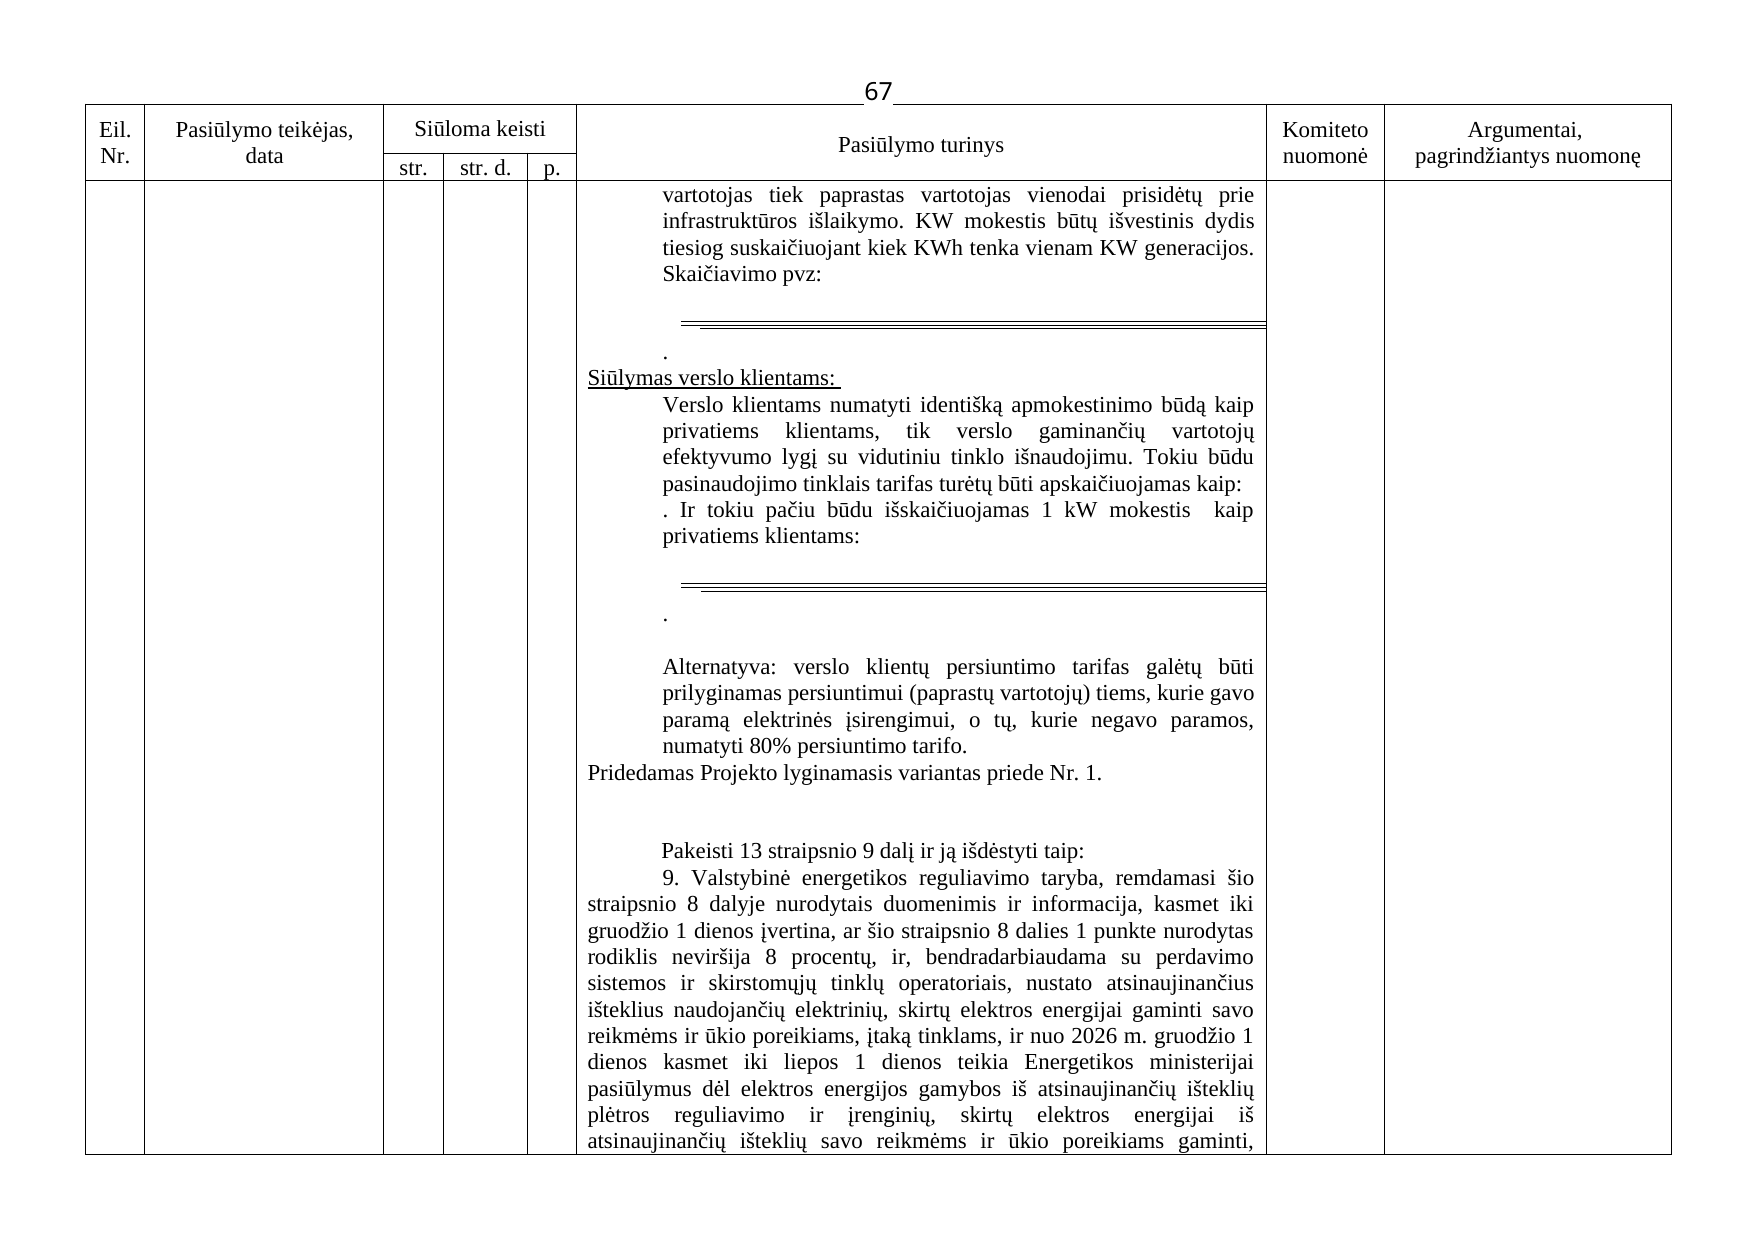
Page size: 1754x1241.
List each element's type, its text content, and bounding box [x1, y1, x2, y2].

table_cell [145, 181, 383, 1154]
table_header Komiteto nuomonė [1267, 105, 1384, 180]
table_cell p. [528, 154, 576, 180]
table_cell str. d. [444, 154, 527, 180]
table_header Eil. Nr. [86, 105, 144, 180]
table_cell [1267, 181, 1384, 1154]
table_header Pasiūlymo teikėjas, data [145, 105, 383, 180]
table_header Argumentai, pagrindžiantys nuomonę [1385, 105, 1671, 180]
table_cell [384, 181, 443, 1154]
table_cell [528, 181, 576, 1154]
table_cell [86, 181, 144, 1154]
table_cell [1385, 181, 1671, 1154]
table_cell str. [384, 154, 443, 180]
table_cell vartotojas tiek paprastas vartotojas vienodai prisidėtų prie infrastruktūros išlaikymo. KW mokestis būtų išvestinis dydis tiesiog suskaičiuojant kiek KWh tenka vienam KW generacijos. Skaičiavimo pvz: . Siūlymas verslo klientams: Verslo klientams numatyti identišką apmokestinimo būdą kaip privatiems klientams, tik verslo gaminančių vartotojų efektyvumo lygį su vidutiniu tinklo išnaudojimu. Tokiu būdu pasinaudojimo tinklais tarifas turėtų būti apskaičiuojamas kaip: . Ir tokiu pačiu būdu išskaičiuojamas 1 kW mokestis kaip privatiems klientams: . Alternatyva: verslo klientų persiuntimo tarifas galėtų būti prilyginamas persiuntimui (paprastų vartotojų) tiems, kurie gavo paramą elektrinės įsirengimui, o tų, kurie negavo paramos, numatyti 80% persiuntimo tarifo. Pridedamas Projekto lyginamasis variantas priede Nr. 1. Pakeisti 13 straipsnio 9 dalį ir ją išdėstyti taip: 9. Valstybinė energetikos reguliavimo taryba, remdamasi šio straipsnio 8 dalyje nurodytais duomenimis ir informacija, kasmet iki gruodžio 1 dienos įvertina, ar šio straipsnio 8 dalies 1 punkte nurodytas rodiklis neviršija 8 procentų, ir, bendradarbiaudama su perdavimo sistemos ir skirstomųjų tinklų operatoriais, nustato atsinaujinančius išteklius naudojančių elektrinių, skirtų elektros energijai gaminti savo reikmėms ir ūkio poreikiams, įtaką tinklams, ir nuo 2026 m. gruodžio 1 dienos kasmet iki liepos 1 dienos teikia Energetikos ministerijai pasiūlymus dėl elektros energijos gamybos iš atsinaujinančių išteklių plėtros reguliavimo ir įrenginių, skirtų elektros energijai iš atsinaujinančių išteklių savo reikmėms ir ūkio poreikiams gaminti, [577, 181, 1266, 1154]
table_header Pasiūlymo turinys [577, 105, 1266, 180]
table_header Siūloma keisti [384, 105, 576, 153]
table_cell [444, 181, 527, 1154]
